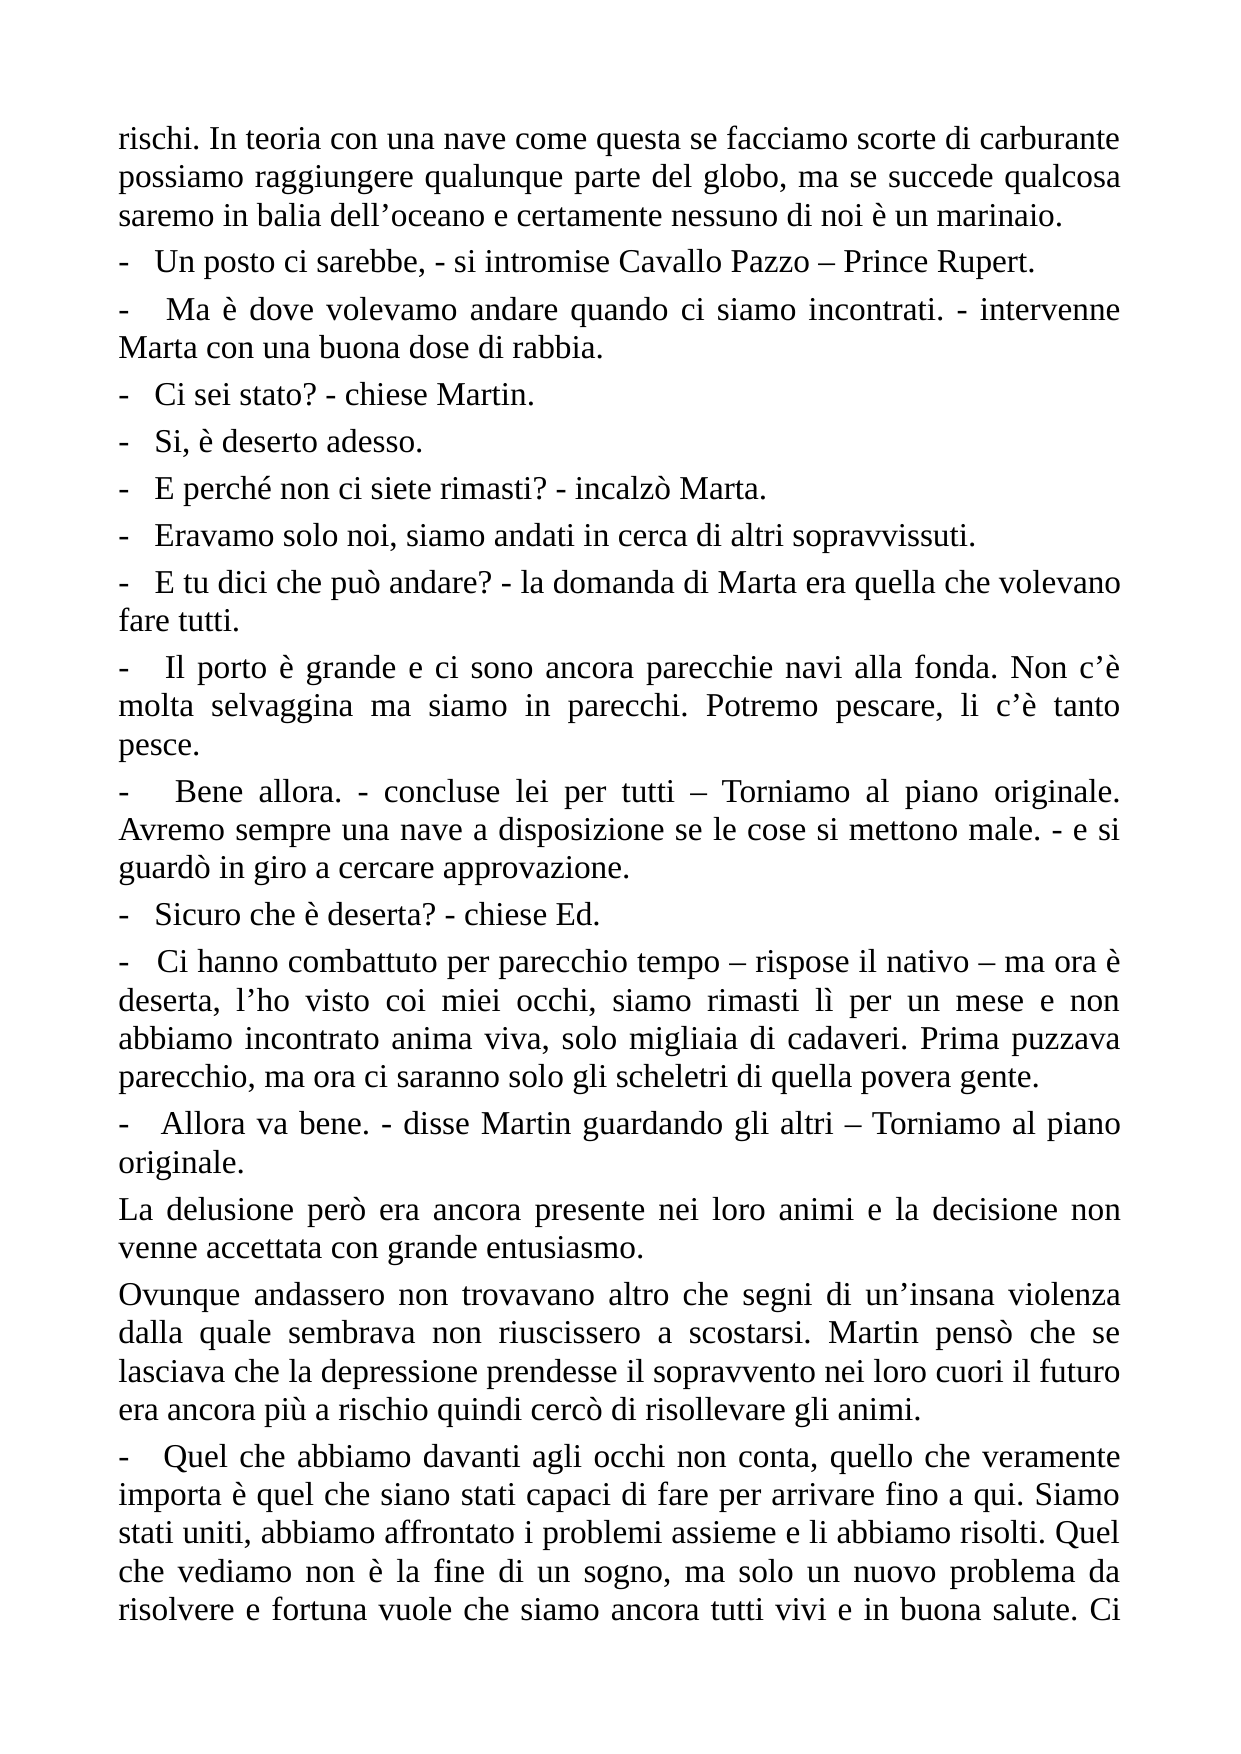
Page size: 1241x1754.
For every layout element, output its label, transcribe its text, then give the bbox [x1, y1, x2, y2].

text - Sicuro che è deserta? - chiese Ed. [118, 894, 1122, 933]
text Ovunque andassero non trovavano altro che segni di un’insana violenza dalla quale sembrava non riuscissero a scostarsi. Martin pensò che se lasciava che la depressione prendesse il sopravvento nei loro cuori il futuro era ancora più a rischio quindi cercò di risollevare gli animi. [118, 1274, 1122, 1427]
text La delusione però era ancora presente nei loro animi e la decisione non venne accettata con grande entusiasmo. [118, 1189, 1122, 1266]
text - Un posto ci sarebbe, - si intromise Cavallo Pazzo – Prince Rupert. [118, 242, 1122, 280]
text - Bene allora. - concluse lei per tutti – Torniamo al piano originale. Avremo sempre una nave a disposizione se le cose si mettono male. - e si guardò in giro a cercare approvazione. [118, 771, 1122, 886]
text - Si, è deserto adesso. [118, 421, 1122, 459]
text - E tu dici che può andare? - la domanda di Marta era quella che volevano fare tutti. [118, 562, 1122, 639]
text - Quel che abbiamo davanti agli occhi non conta, quello che veramente importa è quel che siano stati capaci di fare per arrivare fino a qui. Siamo stati uniti, abbiamo affrontato i problemi assieme e li abbiamo risolti. Quel che vediamo non è la fine di un sogno, ma solo un nuovo problema da risolvere e fortuna vuole che siamo ancora tutti vivi e in buona salute. Ci [118, 1436, 1122, 1628]
text - Eravamo solo noi, siamo andati in cerca di altri sopravvissuti. [118, 515, 1122, 553]
text rischi. In teoria con una nave come questa se facciamo scorte di carburante possiamo raggiungere qualunque parte del globo, ma se succede qualcosa saremo in balia dell’oceano e certamente nessuno di noi è un marinaio. [118, 118, 1122, 233]
text - Allora va bene. - disse Martin guardando gli altri – Torniamo al piano originale. [118, 1103, 1122, 1180]
text - Ci sei stato? - chiese Martin. [118, 374, 1122, 412]
text - Ci hanno combattuto per parecchio tempo – rispose il nativo – ma ora è deserta, l’ho visto coi miei occhi, siamo rimasti lì per un mese e non abbiamo incontrato anima viva, solo migliaia di cadaveri. Prima puzzava parecchio, ma ora ci saranno solo gli scheletri di quella povera gente. [118, 942, 1122, 1095]
text - E perché non ci siete rimasti? - incalzò Marta. [118, 468, 1122, 506]
text - Il porto è grande e ci sono ancora parecchie navi alla fonda. Non c’è molta selvaggina ma siamo in parecchi. Potremo pescare, li c’è tanto pesce. [118, 647, 1122, 762]
text - Ma è dove volevamo andare quando ci siamo incontrati. - intervenne Marta con una buona dose di rabbia. [118, 289, 1122, 365]
